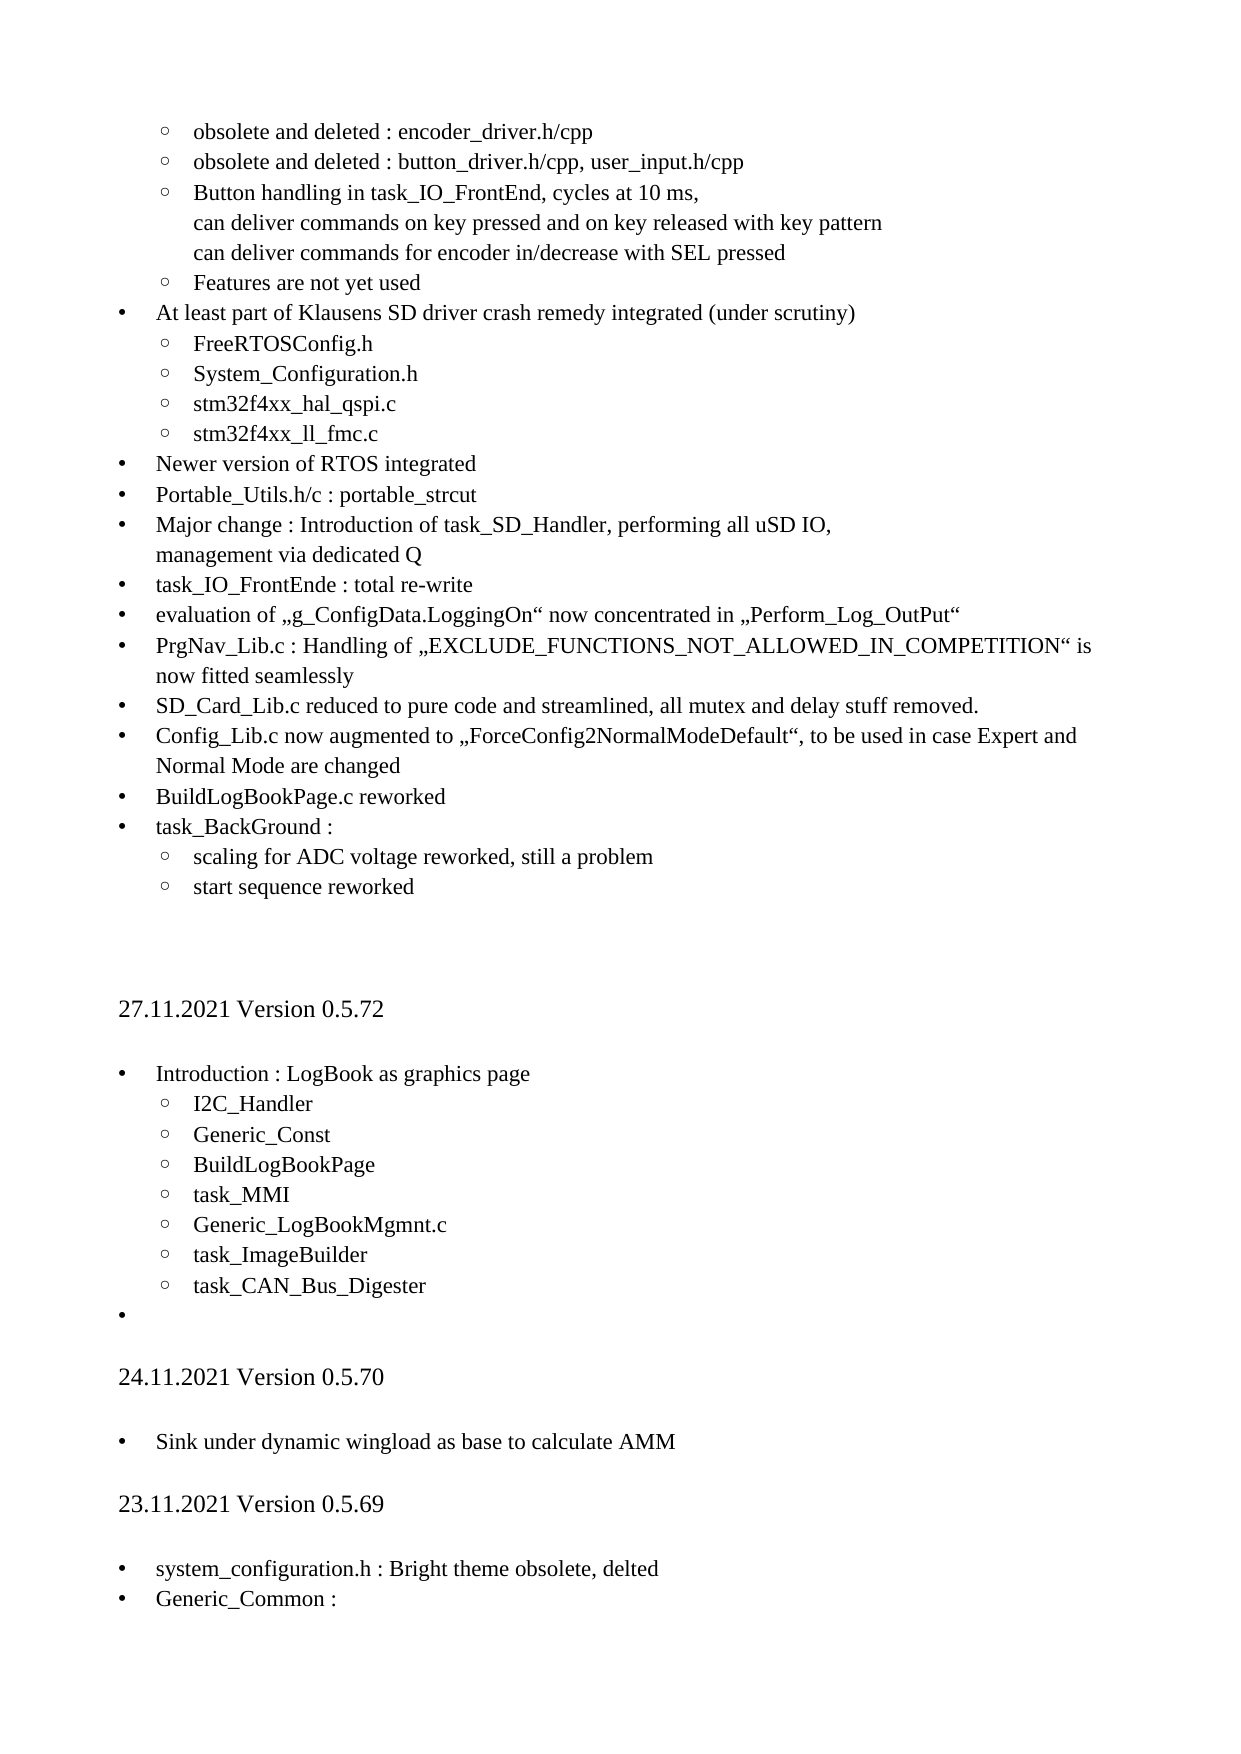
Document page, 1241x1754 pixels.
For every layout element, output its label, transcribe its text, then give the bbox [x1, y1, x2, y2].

list PrgNav_Lib.c : Handling of „EXCLUDE_FUNCTIONS_NOT_ALLOWED_IN_COMPETITION“ is now fitted seamlessly [118, 632, 1122, 688]
list stm32f4xx_hal_qspi.c [156, 390, 1122, 416]
list Generic_Const [156, 1121, 1122, 1147]
list Generic_LogBookMgmnt.c [156, 1211, 1122, 1238]
text 24.11.2021 Version 0.5.70 [118, 1362, 1122, 1391]
list System_Configuration.h [156, 360, 1122, 386]
list SD_Card_Lib.c reduced to pure code and streamlined, all mutex and delay stuff removed. [118, 692, 1122, 718]
list Newer version of RTOS integrated [118, 450, 1122, 477]
list Major change : Introduction of task_SD_Handler, performing all uSD IO, management via dedicated Q [118, 511, 1122, 567]
list Portable_Utils.h/c : portable_strcut [118, 481, 1122, 507]
list task_MMI [156, 1181, 1122, 1207]
list Introduction : LogBook as graphics page [118, 1060, 1122, 1087]
list task_BackGround : [118, 813, 1122, 839]
list Features are not yet used [156, 269, 1122, 296]
list BuildLogBookPage [156, 1151, 1122, 1177]
text 27.11.2021 Version 0.5.72 [118, 994, 1122, 1023]
list Button handling in task_IO_FrontEnd, cycles at 10 ms, can deliver commands on key pressed and on key released with key pattern can deliver commands for encoder in/decrease with SEL pressed [156, 178, 1122, 265]
list obsolete and deleted : encoder_driver.h/cpp [156, 118, 1122, 144]
list Generic_Common : [118, 1585, 1122, 1611]
list At least part of Klausens SD driver crash remedy integrated (under scrutiny) [118, 299, 1122, 326]
list Config_Lib.c now augmented to „ForceConfig2NormalModeDefault“, to be used in case Expert and Normal Mode are changed [118, 722, 1122, 779]
list stm32f4xx_ll_fmc.c [156, 420, 1122, 447]
list task_IO_FrontEnde : total re-write [118, 571, 1122, 598]
list scaling for ADC voltage reworked, still a problem [156, 843, 1122, 869]
list FreeRTOSConfig.h [156, 329, 1122, 356]
list system_configuration.h : Bright theme obsolete, delted [118, 1555, 1122, 1581]
list task_CAN_Bus_Digester [156, 1272, 1122, 1298]
text 23.11.2021 Version 0.5.69 [118, 1489, 1122, 1517]
list start sequence reworked [156, 873, 1122, 900]
list I2C_Handler [156, 1090, 1122, 1117]
list evaluation of „g_ConfigData.LoggingOn“ now concentrated in „Perform_Log_OutPut“ [118, 601, 1122, 628]
list BuildLogBookPage.c reworked [118, 783, 1122, 809]
list task_ImageBuilder [156, 1241, 1122, 1268]
list obsolete and deleted : button_driver.h/cpp, user_input.h/cpp [156, 148, 1122, 175]
list Sink under dynamic wingload as base to calculate AMM [118, 1428, 1122, 1455]
